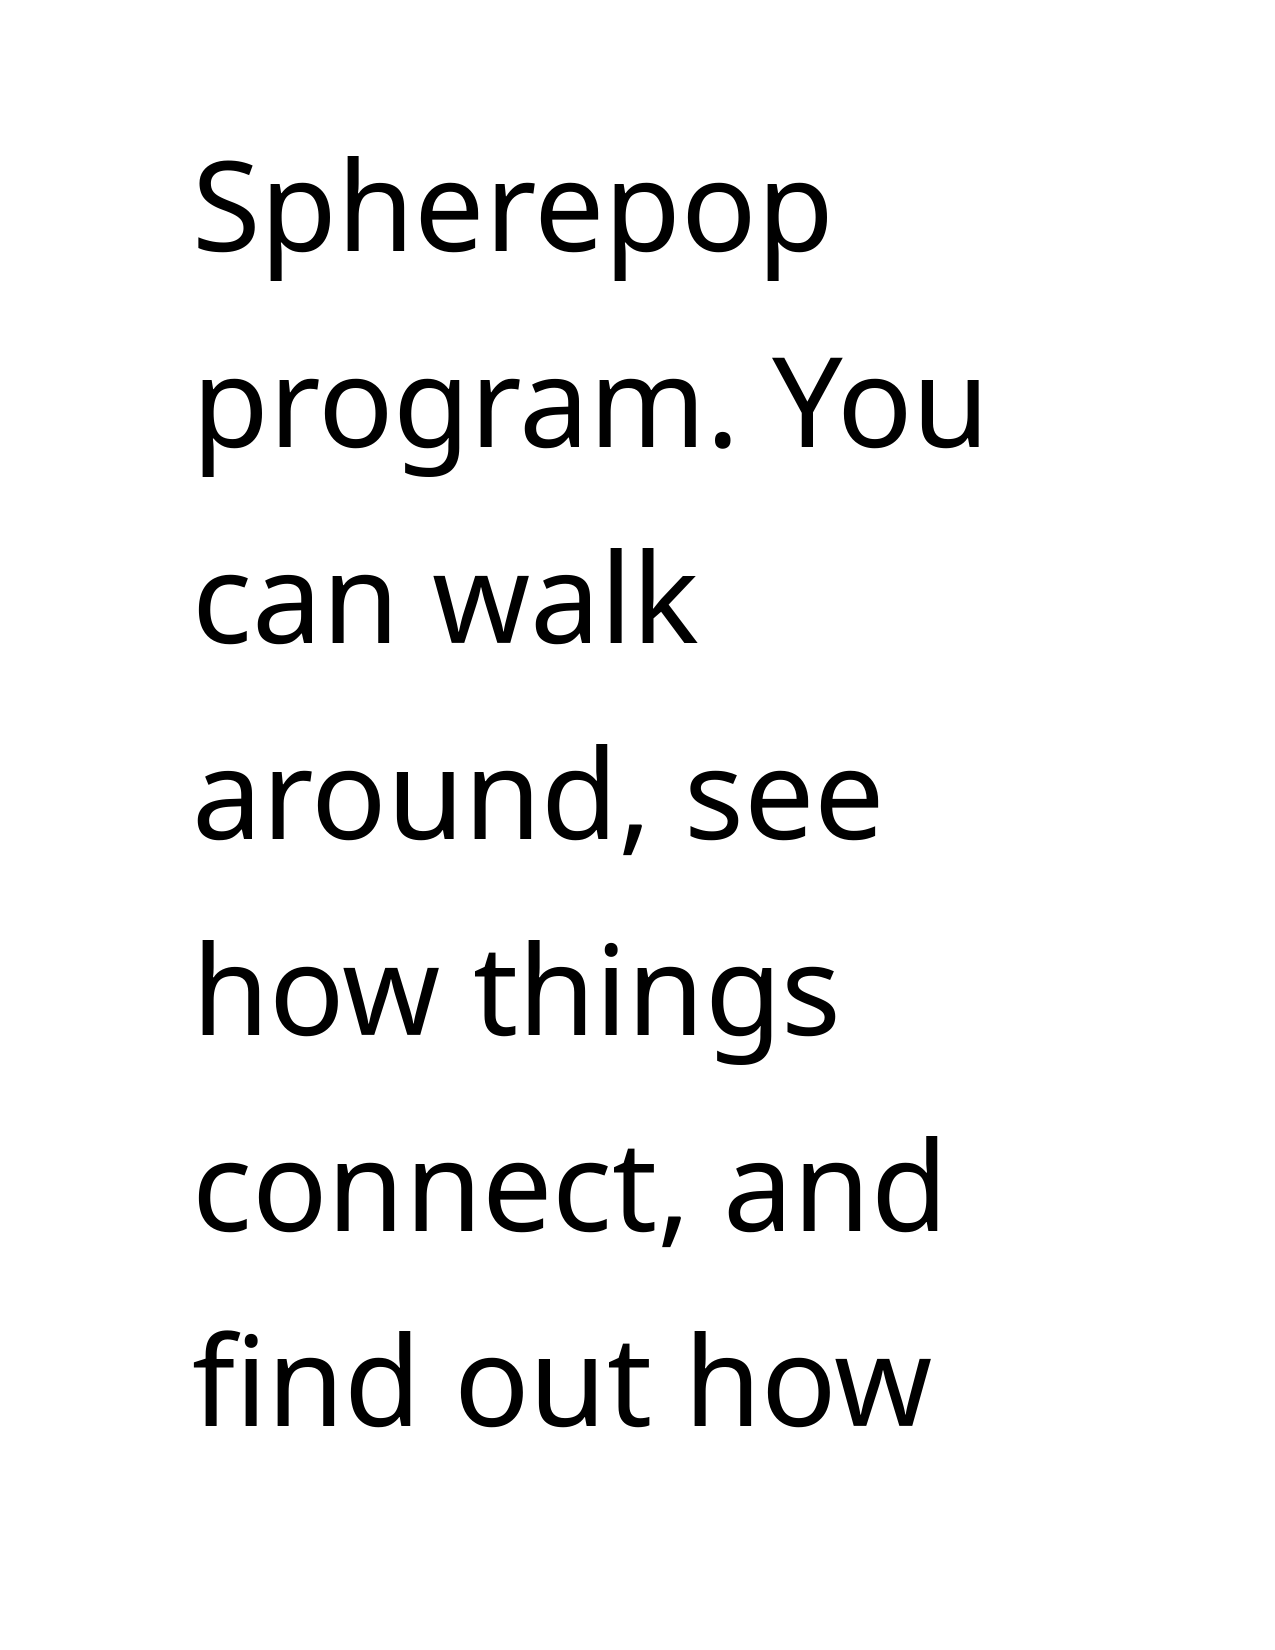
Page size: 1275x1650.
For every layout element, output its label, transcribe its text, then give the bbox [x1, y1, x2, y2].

list Spherepop program. You can walk around, see how things connect, and find out how [162, 118, 1157, 1463]
